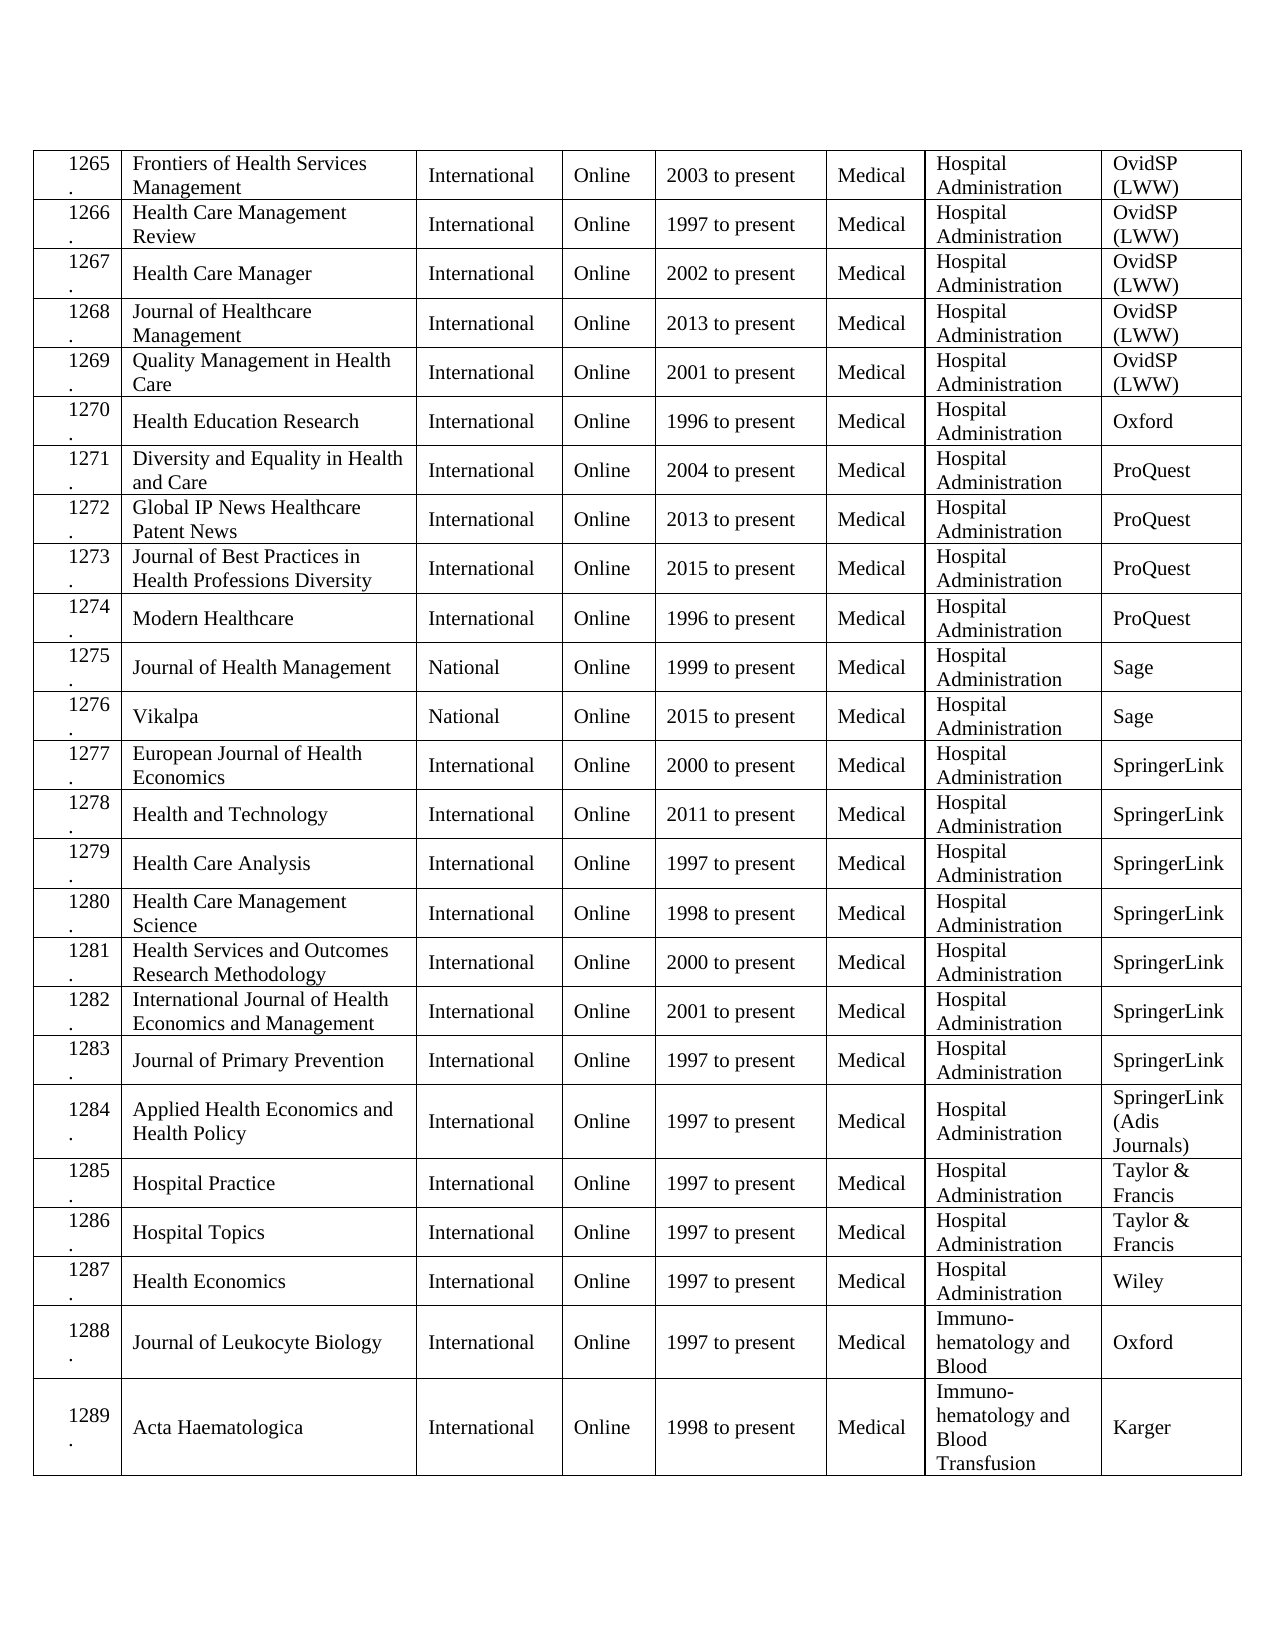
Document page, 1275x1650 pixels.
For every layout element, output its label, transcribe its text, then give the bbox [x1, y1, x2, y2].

table_cell [34, 790, 121, 838]
table_cell Health and Technology [122, 790, 416, 838]
table_cell Journal of Best Practices in Health Professions Diversity [122, 544, 416, 592]
table_cell 1997 to present [656, 839, 826, 887]
table_cell [34, 889, 121, 937]
table_cell SpringerLink [1102, 987, 1241, 1035]
table_cell [34, 200, 121, 248]
table_cell Sage [1102, 692, 1241, 740]
table_cell Sage [1102, 643, 1241, 691]
table_cell 2015 to present [656, 544, 826, 592]
table_cell Taylor & Francis [1102, 1159, 1241, 1207]
table_cell International [417, 544, 562, 592]
table_cell International [417, 397, 562, 445]
table_cell Online [563, 1085, 655, 1157]
table_cell Medical [827, 889, 924, 937]
table_cell Medical [827, 1085, 924, 1157]
table_cell Hospital Administration [926, 151, 1101, 199]
table_cell Online [563, 1208, 655, 1256]
table_cell Online [563, 839, 655, 887]
table_cell Acta Haematologica [122, 1379, 416, 1475]
table_cell SpringerLink [1102, 790, 1241, 838]
table_cell Medical [827, 348, 924, 396]
table_cell Journal of Leukocyte Biology [122, 1306, 416, 1378]
table_cell ProQuest [1102, 446, 1241, 494]
table_cell OvidSP (LWW) [1102, 151, 1241, 199]
table_cell Medical [827, 200, 924, 248]
table_cell Online [563, 987, 655, 1035]
table_cell Applied Health Economics and Health Policy [122, 1085, 416, 1157]
table_cell Medical [827, 1257, 924, 1305]
table_cell [34, 741, 121, 789]
table_cell [34, 446, 121, 494]
table_cell Online [563, 790, 655, 838]
table_cell 2000 to present [656, 741, 826, 789]
table_cell International [417, 1306, 562, 1378]
table_cell [34, 495, 121, 543]
table_cell 1997 to present [656, 1036, 826, 1084]
table_cell Hospital Administration [926, 1085, 1101, 1157]
table_cell International [417, 741, 562, 789]
table_cell International [417, 1208, 562, 1256]
table_cell Hospital Administration [926, 544, 1101, 592]
table_cell Quality Management in Health Care [122, 348, 416, 396]
table_cell Vikalpa [122, 692, 416, 740]
table_cell International [417, 594, 562, 642]
table_cell 1997 to present [656, 1159, 826, 1207]
table_cell 2001 to present [656, 348, 826, 396]
table_cell Wiley [1102, 1257, 1241, 1305]
table_cell Health Services and Outcomes Research Methodology [122, 938, 416, 986]
table_cell [34, 1306, 121, 1378]
table_cell Hospital Administration [926, 839, 1101, 887]
table_cell Medical [827, 299, 924, 347]
table_cell [34, 692, 121, 740]
table_cell International [417, 1036, 562, 1084]
table_cell International [417, 839, 562, 887]
table_cell Hospital Administration [926, 889, 1101, 937]
table_cell Hospital Administration [926, 348, 1101, 396]
table_cell International [417, 495, 562, 543]
table_cell International [417, 249, 562, 297]
table_cell International [417, 987, 562, 1035]
table_cell Online [563, 200, 655, 248]
table_cell Medical [827, 1159, 924, 1207]
table_cell 1998 to present [656, 1379, 826, 1475]
table_cell Online [563, 1379, 655, 1475]
table_cell Medical [827, 151, 924, 199]
table_cell Hospital Administration [926, 1159, 1101, 1207]
table_cell Hospital Administration [926, 790, 1101, 838]
table_cell Medical [827, 544, 924, 592]
table_cell National [417, 643, 562, 691]
table_cell 1997 to present [656, 200, 826, 248]
table_cell Medical [827, 741, 924, 789]
table_cell Online [563, 495, 655, 543]
table_cell Taylor & Francis [1102, 1208, 1241, 1256]
table_cell [34, 594, 121, 642]
table_cell Online [563, 1306, 655, 1378]
table_cell International [417, 1379, 562, 1475]
table_cell Online [563, 741, 655, 789]
table_cell Diversity and Equality in Health and Care [122, 446, 416, 494]
table_cell Hospital Administration [926, 594, 1101, 642]
table_cell Hospital Topics [122, 1208, 416, 1256]
table_cell [34, 1379, 121, 1475]
table_cell Immuno-hematology and Blood [926, 1306, 1101, 1378]
table_cell Health Care Management Science [122, 889, 416, 937]
table_cell Hospital Administration [926, 1208, 1101, 1256]
table_cell OvidSP (LWW) [1102, 299, 1241, 347]
table_cell Online [563, 889, 655, 937]
table_cell 1998 to present [656, 889, 826, 937]
table_cell Journal of Primary Prevention [122, 1036, 416, 1084]
table_cell Medical [827, 938, 924, 986]
table_cell OvidSP (LWW) [1102, 348, 1241, 396]
table_cell 2002 to present [656, 249, 826, 297]
table_cell [34, 1208, 121, 1256]
table_cell Health Economics [122, 1257, 416, 1305]
table_cell 1997 to present [656, 1085, 826, 1157]
table_cell 2015 to present [656, 692, 826, 740]
table_cell Online [563, 643, 655, 691]
table_cell 1999 to present [656, 643, 826, 691]
table_cell 2001 to present [656, 987, 826, 1035]
table_cell Frontiers of Health Services Management [122, 151, 416, 199]
table_cell Global IP News Healthcare Patent News [122, 495, 416, 543]
table_cell 2013 to present [656, 299, 826, 347]
table_cell 2003 to present [656, 151, 826, 199]
table_cell Online [563, 1036, 655, 1084]
table_cell International [417, 1257, 562, 1305]
table_cell Oxford [1102, 397, 1241, 445]
table_cell Health Care Analysis [122, 839, 416, 887]
table_cell Medical [827, 1036, 924, 1084]
table_cell Online [563, 446, 655, 494]
table_cell Journal of Health Management [122, 643, 416, 691]
table_cell Hospital Administration [926, 987, 1101, 1035]
table_cell [34, 348, 121, 396]
table_cell Online [563, 692, 655, 740]
table_cell [34, 839, 121, 887]
table_cell 1997 to present [656, 1306, 826, 1378]
table_cell Online [563, 1159, 655, 1207]
table_cell International [417, 299, 562, 347]
table_cell 1997 to present [656, 1257, 826, 1305]
table_cell Hospital Practice [122, 1159, 416, 1207]
table_cell Immuno-hematology and Blood Transfusion [926, 1379, 1101, 1475]
table_cell Online [563, 594, 655, 642]
table_cell Hospital Administration [926, 249, 1101, 297]
table_cell OvidSP (LWW) [1102, 200, 1241, 248]
table_cell 1997 to present [656, 1208, 826, 1256]
table_cell Online [563, 151, 655, 199]
table_cell SpringerLink [1102, 741, 1241, 789]
table_cell Health Care Manager [122, 249, 416, 297]
table_cell Hospital Administration [926, 643, 1101, 691]
table_cell International [417, 446, 562, 494]
table_cell SpringerLink [1102, 889, 1241, 937]
table_cell ProQuest [1102, 594, 1241, 642]
table_cell Hospital Administration [926, 938, 1101, 986]
table_cell Hospital Administration [926, 1257, 1101, 1305]
table_cell [34, 1159, 121, 1207]
table_cell Medical [827, 692, 924, 740]
table_cell [34, 938, 121, 986]
table_cell European Journal of Health Economics [122, 741, 416, 789]
table_cell Online [563, 544, 655, 592]
table_cell International [417, 151, 562, 199]
table_cell [34, 397, 121, 445]
table_cell Medical [827, 643, 924, 691]
table_cell International [417, 348, 562, 396]
table_cell Medical [827, 839, 924, 887]
table_cell ProQuest [1102, 544, 1241, 592]
table_cell Health Education Research [122, 397, 416, 445]
table_cell Hospital Administration [926, 692, 1101, 740]
table_cell International [417, 200, 562, 248]
table_cell [34, 299, 121, 347]
table_cell SpringerLink [1102, 839, 1241, 887]
table_cell 2000 to present [656, 938, 826, 986]
table_cell Online [563, 348, 655, 396]
table_cell Medical [827, 790, 924, 838]
table_cell [34, 544, 121, 592]
table_cell Medical [827, 1306, 924, 1378]
table_cell Hospital Administration [926, 741, 1101, 789]
table_cell SpringerLink [1102, 1036, 1241, 1084]
table_cell Online [563, 1257, 655, 1305]
table_cell Oxford [1102, 1306, 1241, 1378]
table_cell ProQuest [1102, 495, 1241, 543]
table_cell Hospital Administration [926, 299, 1101, 347]
table_cell [34, 987, 121, 1035]
table_cell Karger [1102, 1379, 1241, 1475]
table_cell Online [563, 938, 655, 986]
table_cell [34, 1036, 121, 1084]
table_cell 2011 to present [656, 790, 826, 838]
table_cell Hospital Administration [926, 200, 1101, 248]
table_cell Online [563, 249, 655, 297]
table_cell International [417, 889, 562, 937]
table_cell Medical [827, 495, 924, 543]
table_cell [34, 249, 121, 297]
table_cell Hospital Administration [926, 446, 1101, 494]
table_cell [34, 1257, 121, 1305]
table_cell Online [563, 397, 655, 445]
table_cell Medical [827, 397, 924, 445]
table_cell Online [563, 299, 655, 347]
table_cell [34, 643, 121, 691]
table_cell SpringerLink [1102, 938, 1241, 986]
table_cell International [417, 790, 562, 838]
table_cell 2013 to present [656, 495, 826, 543]
table_cell Medical [827, 1379, 924, 1475]
table_cell Medical [827, 987, 924, 1035]
table_cell Medical [827, 1208, 924, 1256]
table_cell Hospital Administration [926, 397, 1101, 445]
table_cell Hospital Administration [926, 1036, 1101, 1084]
table_cell [34, 151, 121, 199]
table_cell 1996 to present [656, 594, 826, 642]
table_cell Hospital Administration [926, 495, 1101, 543]
table_cell Modern Healthcare [122, 594, 416, 642]
table_cell Medical [827, 594, 924, 642]
table_cell International [417, 938, 562, 986]
table_cell International [417, 1085, 562, 1157]
table_cell Journal of Healthcare Management [122, 299, 416, 347]
table_cell SpringerLink (Adis Journals) [1102, 1085, 1241, 1157]
table_cell 1996 to present [656, 397, 826, 445]
table_cell Health Care Management Review [122, 200, 416, 248]
table_cell 2004 to present [656, 446, 826, 494]
table_cell OvidSP (LWW) [1102, 249, 1241, 297]
table_cell National [417, 692, 562, 740]
table_cell Medical [827, 446, 924, 494]
table_cell International [417, 1159, 562, 1207]
table_cell Medical [827, 249, 924, 297]
table_cell International Journal of Health Economics and Management [122, 987, 416, 1035]
table_cell [34, 1085, 121, 1157]
